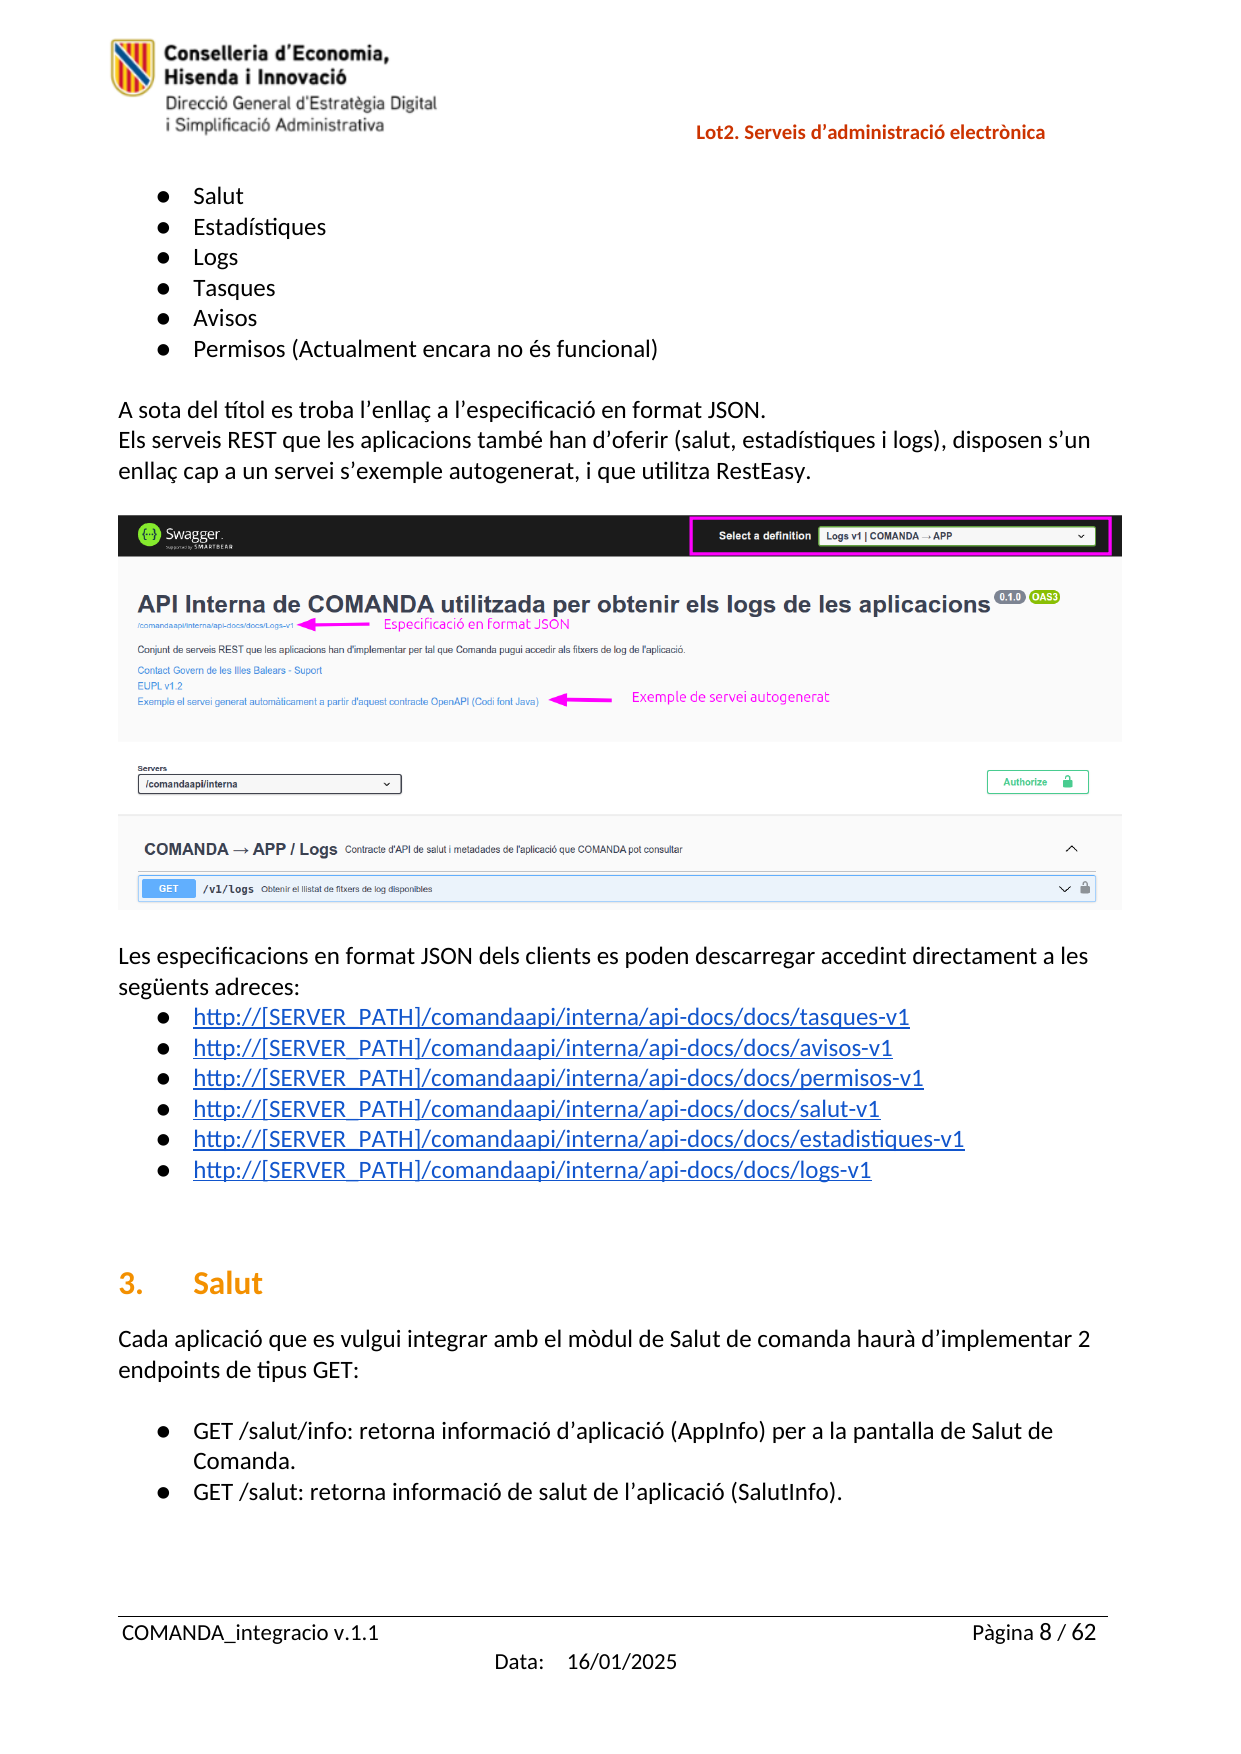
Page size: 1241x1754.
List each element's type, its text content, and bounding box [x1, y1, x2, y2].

list Permisos (Actualment encara no és funcional) [156, 333, 1122, 363]
picture [100, 26, 467, 156]
text Cada aplicació que es vulgui integrar amb el mòdul de Salut de comanda haurà d’implementar 2 endpoints de tipus GET: [118, 1323, 1122, 1384]
list Logs [156, 241, 1122, 272]
text Els serveis REST que les aplicacions també han d’oferir (salut, estadístiques i logs), disposen s’un enllaç cap a un servei s’exemple autogenerat, i que utilitza RestEasy. [118, 424, 1122, 485]
list http://[SERVER_PATH]/comandaapi/interna/api-docs/docs/permisos-v1 [156, 1062, 1122, 1093]
list Salut [156, 180, 1122, 211]
list Estadístiques [156, 211, 1122, 241]
list GET /salut: retorna informació de salut de l’aplicació (SalutInfo). [156, 1476, 1122, 1507]
list Avisos [156, 302, 1122, 333]
list http://[SERVER_PATH]/comandaapi/interna/api-docs/docs/logs-v1 [156, 1154, 1122, 1184]
subtitle Salut [118, 1262, 1122, 1303]
list http://[SERVER_PATH]/comandaapi/interna/api-docs/docs/salut-v1 [156, 1093, 1122, 1123]
list Tasques [156, 272, 1122, 302]
list http://[SERVER_PATH]/comandaapi/interna/api-docs/docs/avisos-v1 [156, 1032, 1122, 1062]
list GET /salut/info: retorna informació d’aplicació (AppInfo) per a la pantalla de Salut de Comanda. [156, 1415, 1122, 1476]
text Les especificacions en format JSON dels clients es poden descarregar accedint directament a les següents adreces: [118, 940, 1122, 1001]
text A sota del títol es troba l’enllaç a l’especificació en format JSON. [118, 394, 1122, 424]
picture [118, 515, 1122, 910]
list http://[SERVER_PATH]/comandaapi/interna/api-docs/docs/estadistiques-v1 [156, 1123, 1122, 1154]
list http://[SERVER_PATH]/comandaapi/interna/api-docs/docs/tasques-v1 [156, 1001, 1122, 1032]
